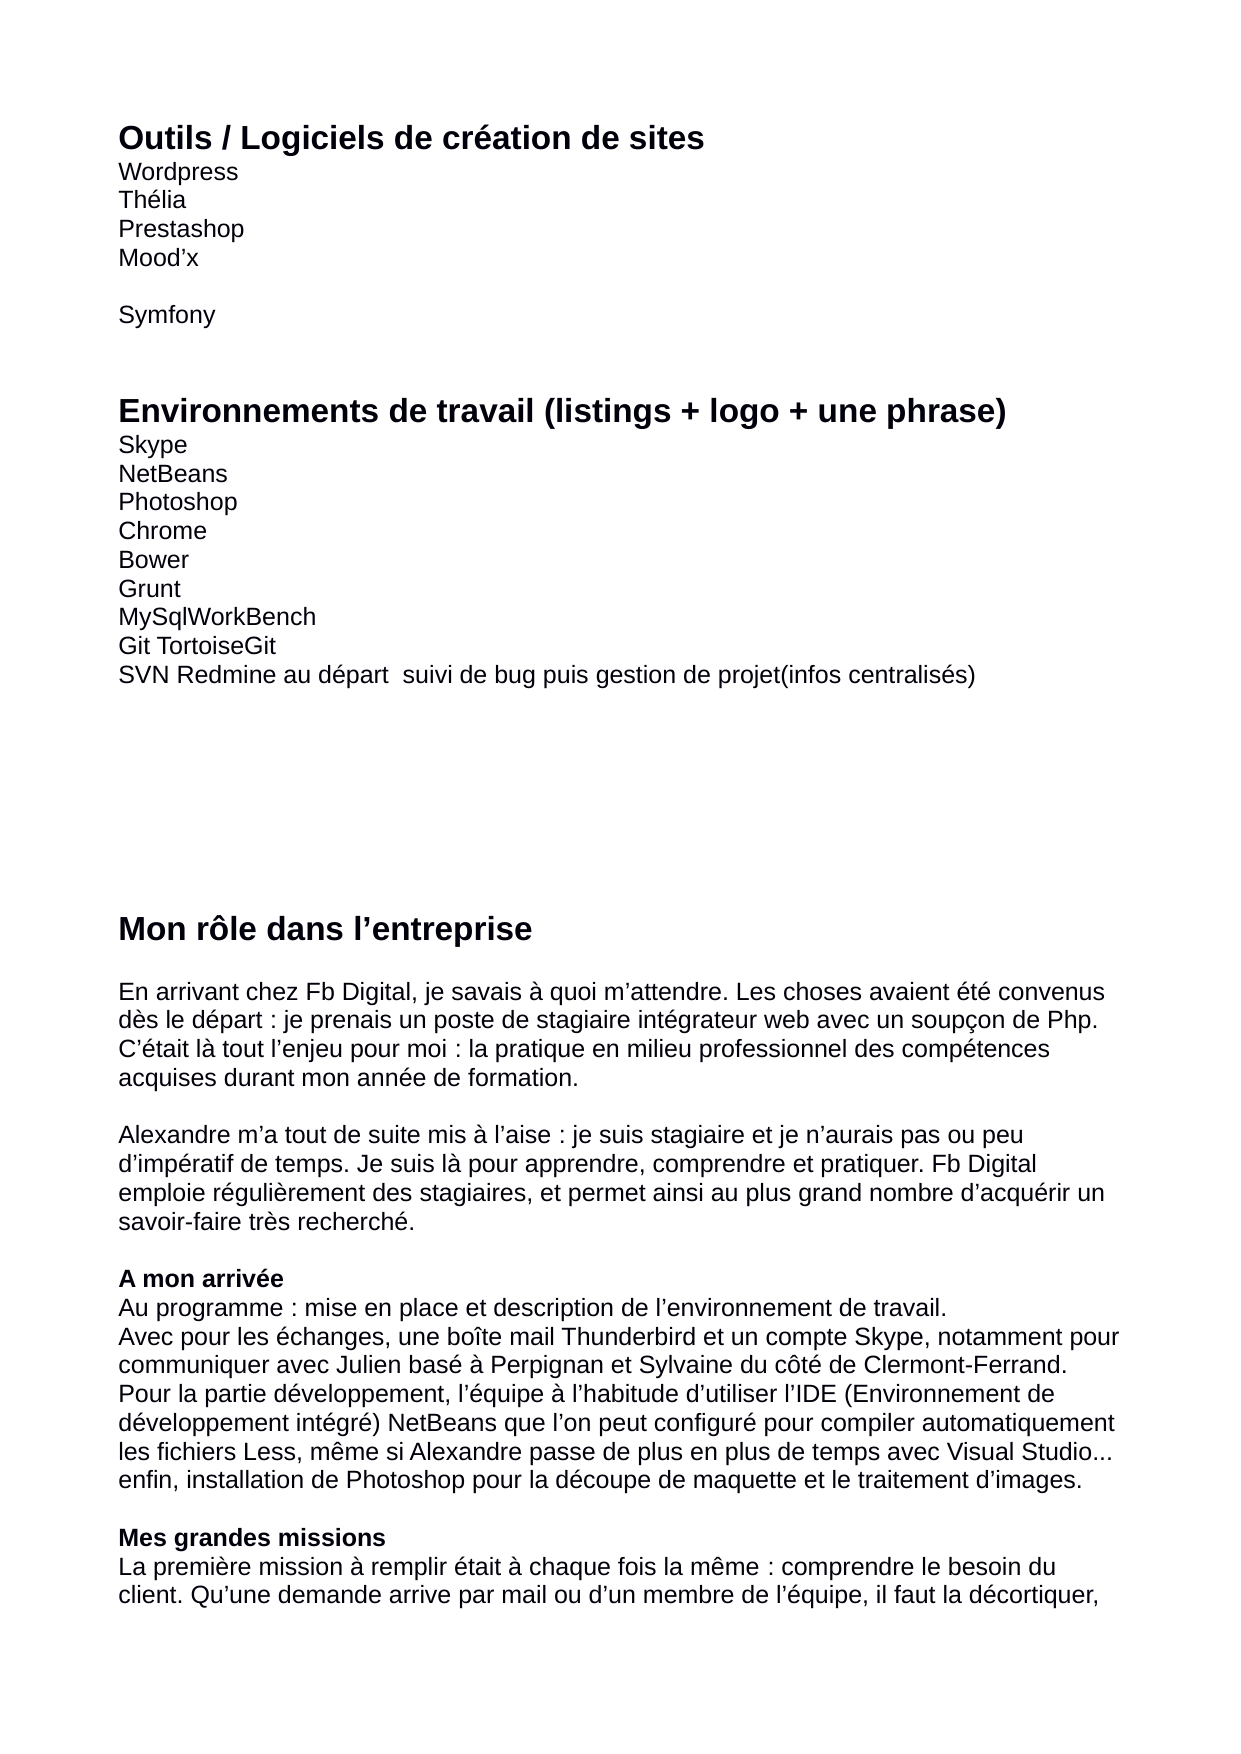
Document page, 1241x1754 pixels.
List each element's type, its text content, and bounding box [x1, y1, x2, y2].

text Skype [118, 430, 1122, 458]
text NetBeans [118, 458, 1122, 487]
text La première mission à remplir était à chaque fois la même : comprendre le besoin du client. Qu’une demande arrive par mail ou d’un membre de l’équipe, il faut la décortiquer, [118, 1552, 1122, 1609]
text Prestashop [118, 214, 1122, 243]
text MySqlWorkBench [118, 602, 1122, 631]
text Chrome [118, 516, 1122, 545]
text Mes grandes missions [118, 1523, 1122, 1552]
text Outils / Logiciels de création de sites [118, 118, 1122, 157]
text Git TortoiseGit [118, 631, 1122, 660]
text C’était là tout l’enjeu pour moi : la pratique en milieu professionnel des compétences acquises durant mon année de formation. [118, 1034, 1122, 1092]
text Mon rôle dans l’entreprise [118, 909, 1122, 948]
text SVN Redmine au départ suivi de bug puis gestion de projet(infos centralisés) [118, 660, 1122, 688]
text Environnements de travail (listings + logo + une phrase) [118, 391, 1122, 430]
text En arrivant chez Fb Digital, je savais à quoi m’attendre. Les choses avaient été convenus dès le départ : je prenais un poste de stagiaire intégrateur web avec un soupçon de Php. [118, 977, 1122, 1034]
text Symfony [118, 300, 1122, 329]
text Photoshop [118, 487, 1122, 516]
text Alexandre m’a tout de suite mis à l’aise : je suis stagiaire et je n’aurais pas ou peu d’impératif de temps. Je suis là pour apprendre, comprendre et pratiquer. Fb Digital emploie régulièrement des stagiaires, et permet ainsi au plus grand nombre d’acquérir un savoir-faire très recherché. [118, 1120, 1122, 1235]
text Avec pour les échanges, une boîte mail Thunderbird et un compte Skype, notamment pour communiquer avec Julien basé à Perpignan et Sylvaine du côté de Clermont-Ferrand. Pour la partie développement, l’équipe à l’habitude d’utiliser l’IDE (Environnement de développement intégré) NetBeans que l’on peut configuré pour compiler automatiquement les fichiers Less, même si Alexandre passe de plus en plus de temps avec Visual Studio... enfin, installation de Photoshop pour la découpe de maquette et le traitement d’images. [118, 1322, 1122, 1494]
text Wordpress [118, 157, 1122, 185]
text Grunt [118, 573, 1122, 602]
text Thélia [118, 185, 1122, 214]
text Mood’x [118, 243, 1122, 272]
text Au programme : mise en place et description de l’environnement de travail. [118, 1293, 1122, 1322]
text A mon arrivée [118, 1264, 1122, 1293]
text Bower [118, 545, 1122, 573]
